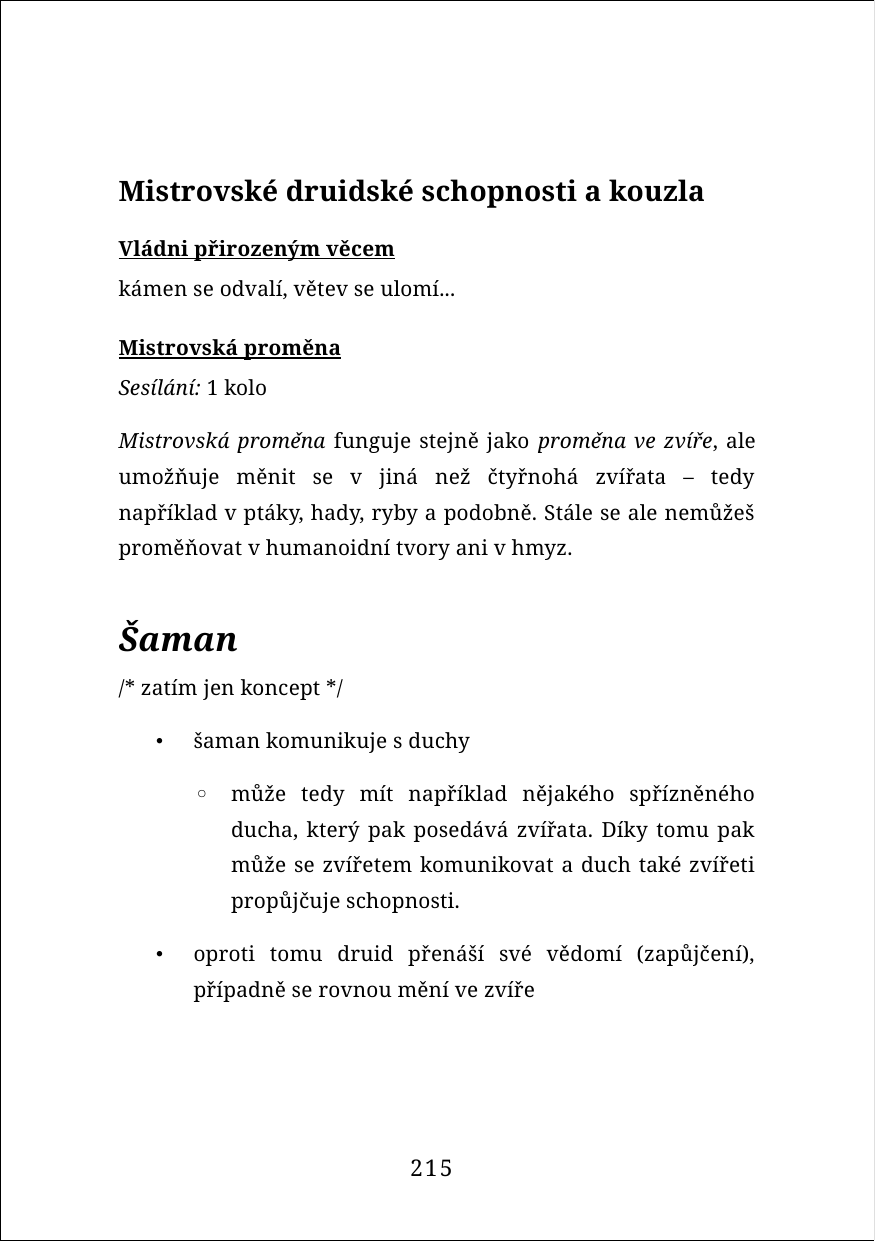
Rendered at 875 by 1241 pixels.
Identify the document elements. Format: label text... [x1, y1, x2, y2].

subtitle Mistrovská proměna [118, 333, 756, 362]
list šaman komunikuje s duchy [156, 726, 756, 755]
text /* zatím jen koncept */ [118, 673, 756, 702]
subtitle Šaman [118, 616, 756, 661]
subtitle Vládni přirozeným věcem [118, 234, 756, 262]
list může tedy mít například nějakého spřízněného ducha, který pak posedává zvířata. Díky tomu pak může se zvířetem komunikovat a duch také zvířeti propůjčuje schopnosti. [193, 779, 756, 914]
subtitle Mistrovské druidské schopnosti a kouzla [118, 172, 756, 210]
text Sesílání: 1 kolo [118, 373, 756, 402]
list oproti tomu druid přenáší své vědomí (zapůjčení), případně se rovnou mění ve zvíře [156, 939, 756, 1003]
text kámen se odvalí, větev se ulomí... [118, 274, 756, 302]
text Mistrovská proměna funguje stejně jako proměna ve zvíře, ale umožňuje měnit se v jiná než čtyřnohá zvířata – tedy například v ptáky, hady, ryby a podobně. Stále se ale nemůžeš proměňovat v humanoidní tvory ani v hmyz. [118, 427, 756, 562]
